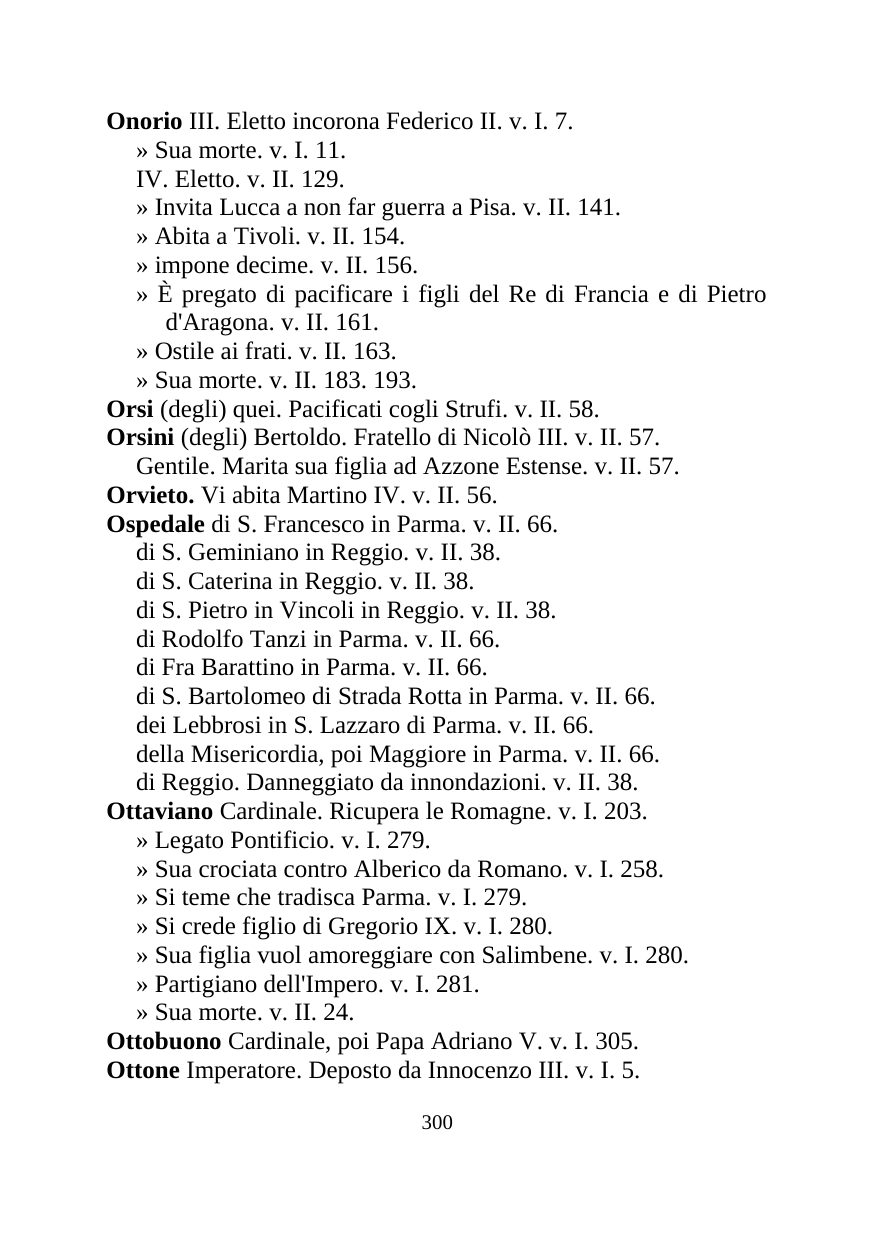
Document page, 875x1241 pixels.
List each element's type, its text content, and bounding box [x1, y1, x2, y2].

text di S. Pietro in Vincoli in Reggio. v. II. 38. [136, 595, 768, 624]
text di S. Geminiano in Reggio. v. II. 38. [136, 537, 768, 566]
text » Sua morte. v. II. 183. 193. [136, 365, 768, 394]
text » Sua figlia vuol amoreggiare con Salimbene. v. I. 280. [136, 940, 768, 969]
text » Si crede figlio di Gregorio IX. v. I. 280. [136, 911, 768, 940]
text » Sua morte. v. I. 11. [136, 135, 768, 164]
text » Ostile ai frati. v. II. 163. [136, 336, 768, 365]
text » Sua crociata contro Alberico da Romano. v. I. 258. [136, 854, 768, 882]
text di Reggio. Danneggiato da innondazioni. v. II. 38. [136, 767, 768, 796]
text Orvieto. Vi abita Martino IV. v. II. 56. [106, 480, 768, 509]
text Onorio III. Eletto incorona Federico II. v. I. 7. [106, 106, 768, 135]
text » Si teme che tradisca Parma. v. I. 279. [136, 882, 768, 911]
text di Fra Barattino in Parma. v. II. 66. [136, 652, 768, 681]
text » Invita Lucca a non far guerra a Pisa. v. II. 141. [136, 192, 768, 221]
text della Misericordia, poi Maggiore in Parma. v. II. 66. [136, 739, 768, 767]
text di S. Bartolomeo di Strada Rotta in Parma. v. II. 66. [136, 681, 768, 710]
text IV. Eletto. v. II. 129. [136, 164, 768, 192]
text » Legato Pontificio. v. I. 279. [136, 825, 768, 854]
text » Abita a Tivoli. v. II. 154. [136, 221, 768, 250]
text Ottone Imperatore. Deposto da Innocenzo III. v. I. 5. [106, 1055, 768, 1084]
text » Partigiano dell'Impero. v. I. 281. [136, 969, 768, 997]
text Ottobuono Cardinale, poi Papa Adriano V. v. I. 305. [106, 1026, 768, 1055]
text Orsi (degli) quei. Pacificati cogli Strufi. v. II. 58. [106, 394, 768, 422]
text Gentile. Marita sua figlia ad Azzone Estense. v. II. 57. [136, 451, 768, 480]
text » È pregato di pacificare i figli del Re di Francia e di Pietro d'Aragona. v. II. 161. [136, 279, 768, 336]
text di S. Caterina in Reggio. v. II. 38. [136, 566, 768, 595]
text Ottaviano Cardinale. Ricupera le Romagne. v. I. 203. [106, 796, 768, 825]
text » Sua morte. v. II. 24. [136, 997, 768, 1026]
text dei Lebbrosi in S. Lazzaro di Parma. v. II. 66. [136, 710, 768, 739]
text » impone decime. v. II. 156. [136, 250, 768, 279]
text di Rodolfo Tanzi in Parma. v. II. 66. [136, 624, 768, 652]
text Orsini (degli) Bertoldo. Fratello di Nicolò III. v. II. 57. [106, 422, 768, 451]
text Ospedale di S. Francesco in Parma. v. II. 66. [106, 509, 768, 537]
